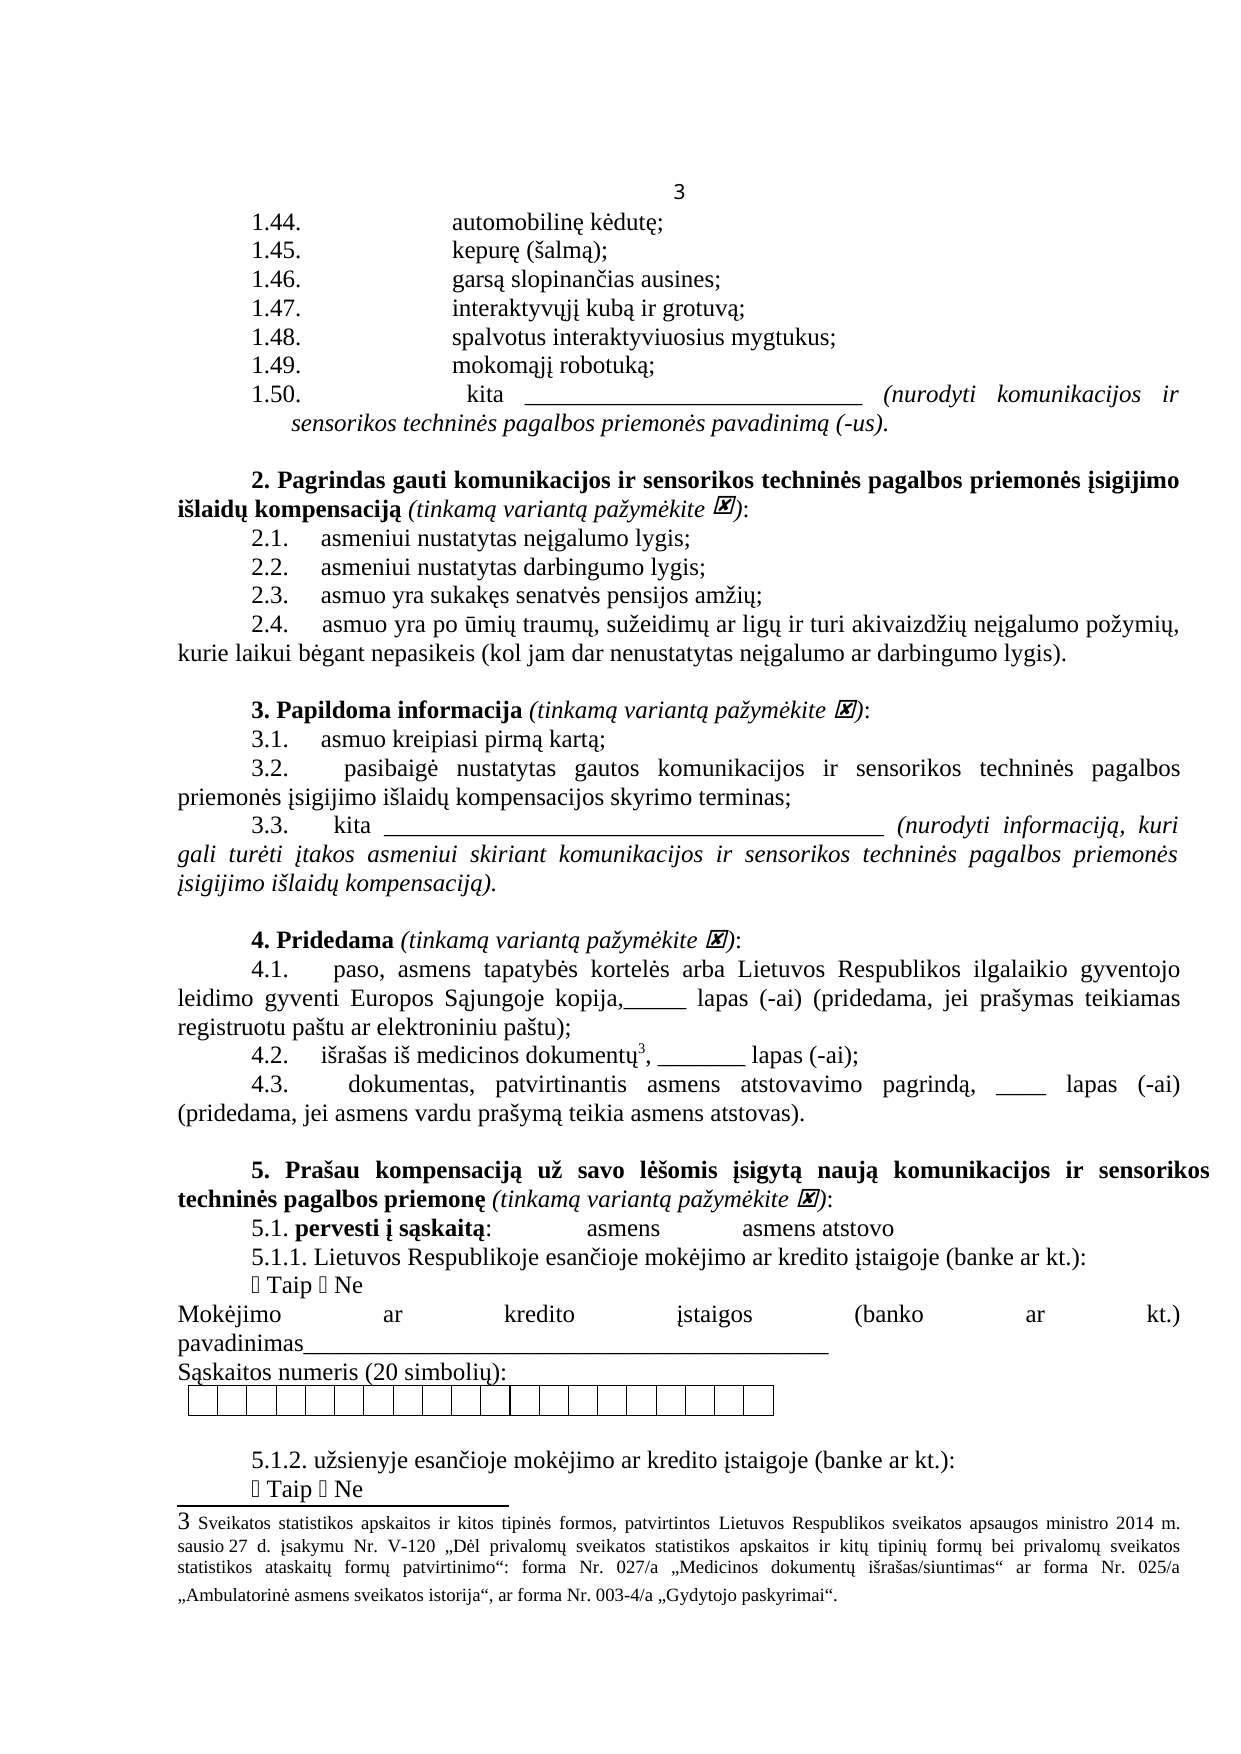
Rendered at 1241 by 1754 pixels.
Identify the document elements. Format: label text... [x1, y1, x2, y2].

table_header [511, 1386, 539, 1415]
table_header [657, 1386, 685, 1415]
table_header [481, 1386, 509, 1415]
text 4.3.  dokumentas, patvirtinantis asmens atstovavimo pagrindą, ____ lapas (-ai) (pridedama, jei asmens vardu prašymą teikia asmens atstovas). [177, 1069, 1181, 1127]
table_header [423, 1386, 451, 1415]
text Mokėjimo ar kredito įstaigos (banko ar kt.) pavadinimas__________________________________________ [177, 1299, 1181, 1357]
table_header [744, 1386, 773, 1415]
table_header [540, 1386, 568, 1415]
text Sveikatos statistikos apskaitos ir kitos tipinės formos, patvirtintos Lietuvos Respublikos sveikatos apsaugos ministro 2014 m. sausio 27 d. įsakymu Nr. V-120 „Dėl privalomų sveikatos statistikos apskaitos ir kitų tipinių formų bei privalomų sveikatos statistikos ataskaitų formų patvirtinimo“: forma Nr. 027/a „Medicinos dokumentų išrašas/siuntimas“ ar forma Nr. 025/a „Ambulatorinė asmens sveikatos istorija“, ar forma Nr. 003-4/a „Gydytojo paskyrimai“. [177, 1506, 1181, 1606]
text  Taip  Ne [177, 1270, 1181, 1299]
text 1.46.  garsą slopinančias ausines; [251, 264, 1181, 293]
table_header [452, 1386, 480, 1415]
text 5.1.2. užsienyje esančioje mokėjimo ar kredito įstaigoje (banke ar kt.): [177, 1445, 1181, 1474]
table_header [335, 1386, 363, 1415]
table_header [627, 1386, 656, 1415]
text 3.2.  pasibaigė nustatytas gautos komunikacijos ir sensorikos techninės pagalbos priemonės įsigijimo išlaidų kompensacijos skyrimo terminas; [177, 753, 1181, 810]
text 2.4.  asmuo yra po ūmių traumų, sužeidimų ar ligų ir turi akivaizdžių neįgalumo požymių, kurie laikui bėgant nepasikeis (kol jam dar nenustatytas neįgalumo ar darbingumo lygis). [177, 609, 1181, 667]
text 2.3.  asmuo yra sukakęs senatvės pensijos amžių; [177, 580, 1181, 609]
table_header [364, 1386, 393, 1415]
text 3.3.  kita ________________________________________ (nurodyti informaciją, kuri gali turėti įtakos asmeniui skiriant komunikacijos ir sensorikos techninės pagalbos priemonės įsigijimo išlaidų kompensaciją). [177, 810, 1181, 897]
text 5.1.1. Lietuvos Respublikoje esančioje mokėjimo ar kredito įstaigoje (banke ar kt.): [177, 1242, 1181, 1270]
table_header [306, 1386, 334, 1415]
text  Taip  Ne [177, 1474, 1181, 1502]
text Sąskaitos numeris (20 simbolių): [177, 1357, 1181, 1385]
text 2.2.  asmeniui nustatytas darbingumo lygis; [177, 552, 1181, 580]
text 4. Pridedama (tinkamą variantą pažymėkite ): [177, 925, 1181, 954]
table_header [686, 1386, 714, 1415]
table_header [598, 1386, 626, 1415]
text 2.1.  asmeniui nustatytas neįgalumo lygis; [177, 523, 1181, 552]
text 1.47.  interaktyvųjį kubą ir grotuvą; [251, 293, 1181, 322]
table_header [569, 1386, 597, 1415]
table_header [189, 1386, 217, 1415]
text 3. Papildoma informacija (tinkamą variantą pažymėkite ): [177, 695, 1181, 724]
table_header [715, 1386, 743, 1415]
table_header [394, 1386, 422, 1415]
text 1.45.  kepurę (šalmą); [251, 235, 1181, 264]
text 1.50.  kita ___________________________ (nurodyti komunikacijos ir sensorikos techninės pagalbos priemonės pavadinimą (-us). [251, 379, 1181, 437]
text 5.1. pervesti į sąskaitą:  asmens  asmens atstovo [177, 1213, 1181, 1242]
text 5. Prašau kompensaciją už savo lėšomis įsigytą naują komunikacijos ir sensorikos techninės pagalbos priemonę (tinkamą variantą pažymėkite ): [177, 1155, 1211, 1213]
text 4.1.  paso, asmens tapatybės kortelės arba Lietuvos Respublikos ilgalaikio gyventojo leidimo gyventi Europos Sąjungoje kopija,_____ lapas (-ai) (pridedama, jei prašymas teikiamas registruotu paštu ar elektroniniu paštu); [177, 954, 1181, 1040]
text 3.1.  asmuo kreipiasi pirmą kartą; [177, 724, 1181, 753]
text 1.49.  mokomąjį robotuką; [251, 350, 1181, 379]
table_header [277, 1386, 305, 1415]
text 1.44.  automobilinę kėdutę; [251, 207, 1181, 235]
table_header [247, 1386, 276, 1415]
text 2. Pagrindas gauti komunikacijos ir sensorikos techninės pagalbos priemonės įsigijimo išlaidų kompensaciją (tinkamą variantą pažymėkite ): [177, 465, 1181, 523]
text 1.48.  spalvotus interaktyviuosius mygtukus; [251, 322, 1181, 350]
text 4.2.  išrašas iš medicinos dokumentų, _______ lapas (-ai); [177, 1040, 1181, 1069]
table_header [218, 1386, 246, 1415]
